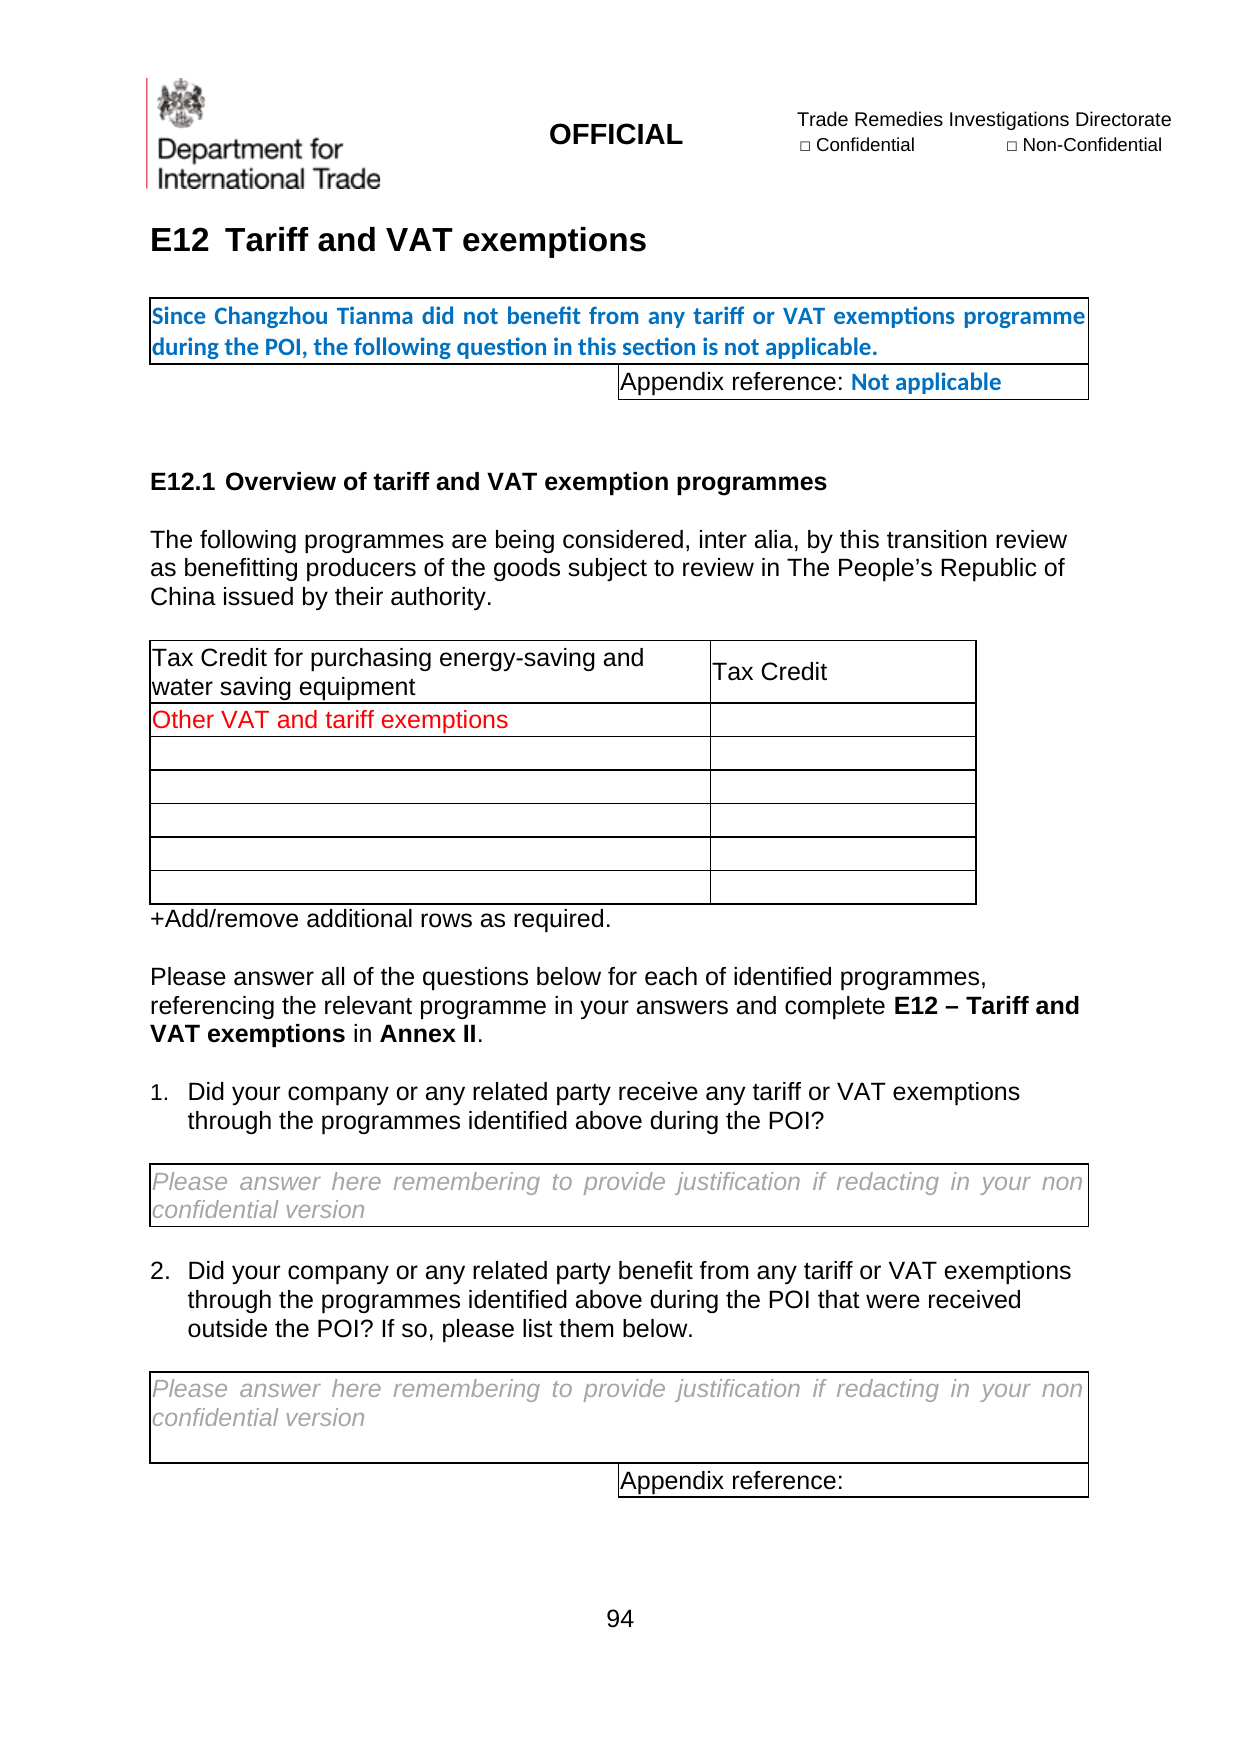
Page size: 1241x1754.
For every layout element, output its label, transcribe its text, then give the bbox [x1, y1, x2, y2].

table_cell [150, 1464, 618, 1496]
text E12.1 Overview of tariff and VAT exemption programmes [150, 467, 1090, 496]
table_cell [711, 871, 975, 903]
table_cell [151, 737, 710, 769]
table_cell [711, 737, 975, 769]
table_header Tax Credit for purchasing energy-saving and water saving equipment [151, 641, 710, 702]
table_cell [151, 871, 710, 903]
text Please answer all of the questions below for each of identified programmes, referencing the relevant programme in your answers and complete E12 – Tariff and VAT exemptions in Annex II. [150, 962, 1090, 1048]
text +Add/remove additional rows as required. [150, 904, 1090, 933]
table_cell [151, 804, 710, 836]
table_cell Appendix reference: [619, 1464, 1088, 1496]
table_header Please answer here remembering to provide justification if redacting in your non confidential version [151, 1165, 1088, 1226]
table_cell [711, 771, 975, 803]
table_cell [711, 838, 975, 869]
list Did your company or any related party receive any tariff or VAT exemptions through the programmes identified above during the POI? [150, 1077, 1090, 1134]
table_header Since Changzhou Tianma did not benefit from any tariff or VAT exemptions programme during the POI, the following question in this section is not applicable. [151, 299, 1088, 363]
table_header Tax Credit [711, 641, 975, 702]
table_cell [711, 804, 975, 836]
table_cell Appendix reference: Not applicable [619, 365, 1088, 398]
table_cell Other VAT and tariff exemptions [151, 704, 710, 736]
table_cell [711, 704, 975, 736]
table_header Please answer here remembering to provide justification if redacting in your non confidential version [151, 1373, 1088, 1462]
table_cell [150, 365, 618, 398]
table_cell [151, 838, 710, 869]
table_cell [151, 771, 710, 803]
list Did your company or any related party benefit from any tariff or VAT exemptions through the programmes identified above during the POI that were received outside the POI? If so, please list them below. [150, 1256, 1090, 1342]
text The following programmes are being considered, inter alia, by this transition review as benefitting producers of the goods subject to review in The People’s Republic of China issued by their authority. [150, 525, 1090, 611]
subtitle E12 Tariff and VAT exemptions [150, 220, 1090, 259]
